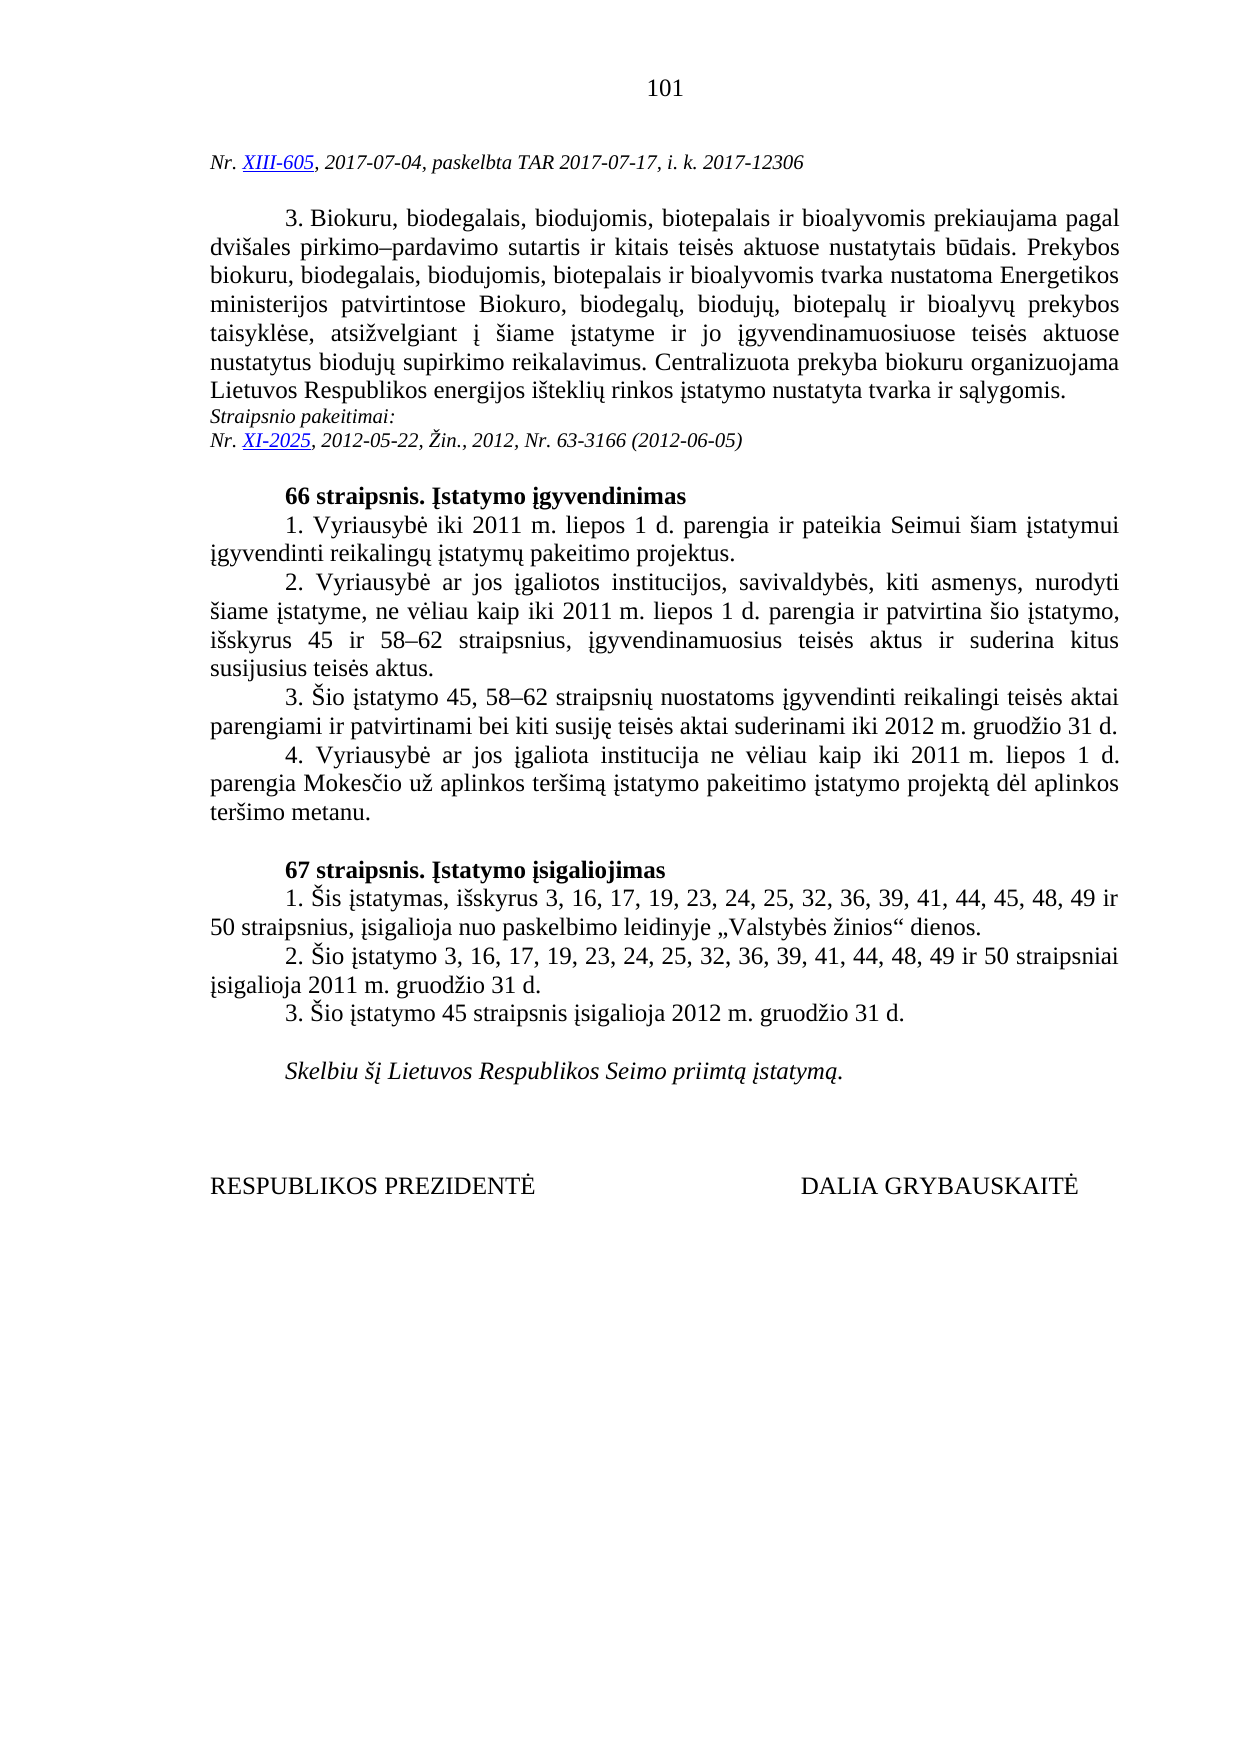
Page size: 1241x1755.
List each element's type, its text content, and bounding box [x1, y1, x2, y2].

text 67 straipsnis. Įstatymo įsigaliojimas [210, 855, 1120, 883]
text 3. Biokuru, biodegalais, biodujomis, biotepalais ir bioalyvomis prekiaujama pagal dvišales pirkimo–pardavimo sutartis ir kitais teisės aktuose nustatytais būdais. Prekybos biokuru, biodegalais, biodujomis, biotepalais ir bioalyvomis tvarka nustatoma Energetikos ministerijos patvirtintose Biokuro, biodegalų, biodujų, biotepalų ir bioalyvų prekybos taisyklėse, atsižvelgiant į šiame įstatyme ir jo įgyvendinamuosiuose teisės aktuose nustatytus biodujų supirkimo reikalavimus. Centralizuota prekyba biokuru organizuojama Lietuvos Respublikos energijos išteklių rinkos įstatymo nustatyta tvarka ir sąlygomis. [210, 203, 1120, 404]
text 4. Vyriausybė ar jos įgaliota institucija ne vėliau kaip iki 2011 m. liepos 1 d. parengia Mokesčio už aplinkos teršimą įstatymo pakeitimo įstatymo projektą dėl aplinkos teršimo metanu. [210, 740, 1120, 826]
text 1. Šis įstatymas, išskyrus 3, 16, 17, 19, 23, 24, 25, 32, 36, 39, 41, 44, 45, 48, 49 ir 50 straipsnius, įsigalioja nuo paskelbimo leidinyje „Valstybės žinios“ dienos. [210, 883, 1120, 941]
text 2. Šio įstatymo 3, 16, 17, 19, 23, 24, 25, 32, 36, 39, 41, 44, 48, 49 ir 50 straipsniai įsigalioja 2011 m. gruodžio 31 d. [210, 941, 1120, 998]
text Nr. XIII-605, 2017-07-04, paskelbta TAR 2017-07-17, i. k. 2017-12306 [210, 150, 1120, 174]
text 66 straipsnis. Įstatymo įgyvendinimas [210, 481, 1120, 510]
text RESPUBLIKOS PREZIDENTĖ DALIA GRYBAUSKAITĖ [210, 1171, 1120, 1200]
text Nr. XI-2025, 2012-05-22, Žin., 2012, Nr. 63-3166 (2012-06-05) [210, 428, 1120, 452]
text 3. Šio įstatymo 45 straipsnis įsigalioja 2012 m. gruodžio 31 d. [210, 998, 1120, 1027]
text 2. Vyriausybė ar jos įgaliotos institucijos, savivaldybės, kiti asmenys, nurodyti šiame įstatyme, ne vėliau kaip iki 2011 m. liepos 1 d. parengia ir patvirtina šio įstatymo, išskyrus 45 ir 58–62 straipsnius, įgyvendinamuosius teisės aktus ir suderina kitus susijusius teisės aktus. [210, 567, 1120, 682]
text Skelbiu šį Lietuvos Respublikos Seimo priimtą įstatymą. [210, 1056, 1120, 1085]
text Straipsnio pakeitimai: [210, 404, 1120, 428]
text 1. Vyriausybė iki 2011 m. liepos 1 d. parengia ir pateikia Seimui šiam įstatymui įgyvendinti reikalingų įstatymų pakeitimo projektus. [210, 510, 1120, 567]
text 3. Šio įstatymo 45, 58–62 straipsnių nuostatoms įgyvendinti reikalingi teisės aktai parengiami ir patvirtinami bei kiti susiję teisės aktai suderinami iki 2012 m. gruodžio 31 d. [210, 682, 1120, 740]
